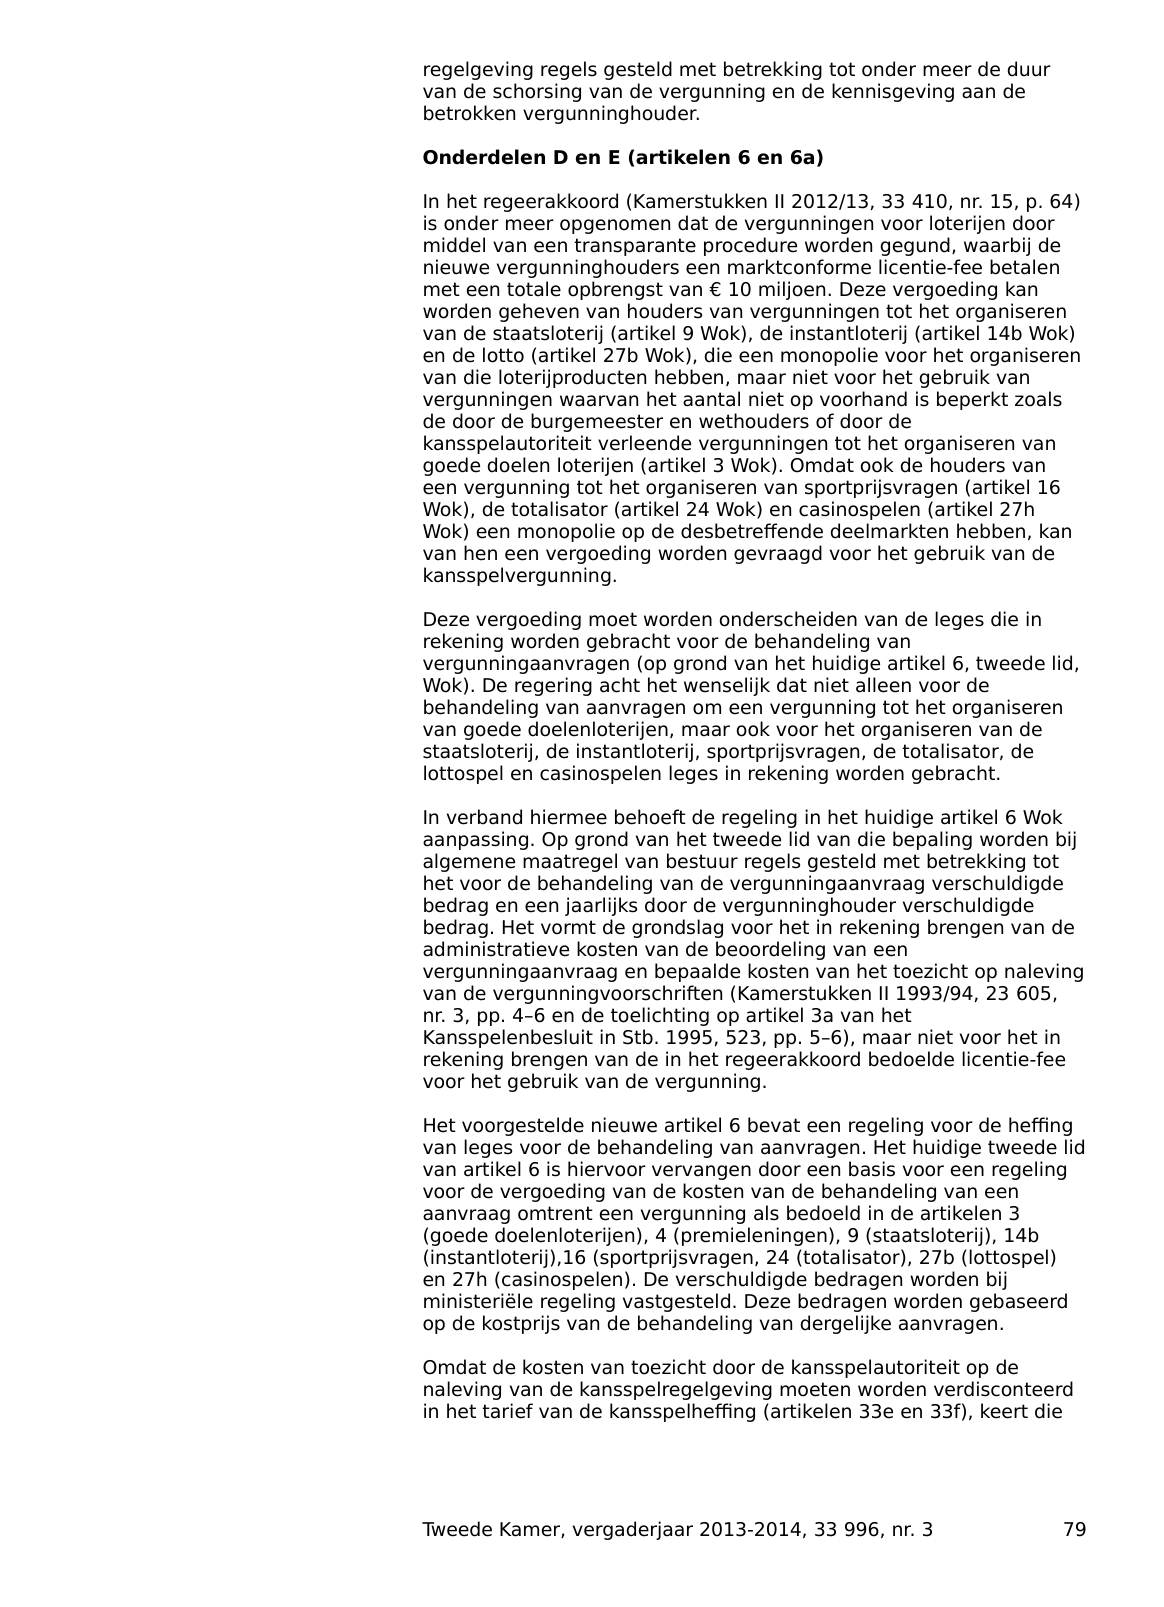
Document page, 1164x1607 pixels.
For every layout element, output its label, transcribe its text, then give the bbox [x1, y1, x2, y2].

text regelgeving regels gesteld met betrekking tot onder meer de duur van de schorsing van de vergunning en de kennisgeving aan de betrokken vergunninghouder. [422, 59, 1087, 125]
text Omdat de kosten van toezicht door de kansspelautoriteit op de naleving van de kansspelregelgeving moeten worden verdisconteerd in het tarief van de kansspelheffing (artikelen 33e en 33f), keert die [422, 1357, 1087, 1423]
text Deze vergoeding moet worden onderscheiden van de leges die in rekening worden gebracht voor de behandeling van vergunningaanvragen (op grond van het huidige artikel 6, tweede lid, Wok). De regering acht het wenselijk dat niet alleen voor de behandeling van aanvragen om een vergunning tot het organiseren van goede doelenloterijen, maar ook voor het organiseren van de staatsloterij, de instantloterij, sportprijsvragen, de totalisator, de lottospel en casinospelen leges in rekening worden gebracht. [422, 609, 1087, 785]
text Het voorgestelde nieuwe artikel 6 bevat een regeling voor de heffing van leges voor de behandeling van aanvragen. Het huidige tweede lid van artikel 6 is hiervoor vervangen door een basis voor een regeling voor de vergoeding van de kosten van de behandeling van een aanvraag omtrent een vergunning als bedoeld in de artikelen 3 (goede doelenloterijen), 4 (premieleningen), 9 (staatsloterij), 14b (instantloterij),16 (sportprijsvragen, 24 (totalisator), 27b (lottospel) en 27h (casinospelen). De verschuldigde bedragen worden bij ministeriële regeling vastgesteld. Deze bedragen worden gebaseerd op de kostprijs van de behandeling van dergelijke aanvragen. [422, 1115, 1087, 1335]
text In verband hiermee behoeft de regeling in het huidige artikel 6 Wok aanpassing. Op grond van het tweede lid van die bepaling worden bij algemene maatregel van bestuur regels gesteld met betrekking tot het voor de behandeling van de vergunningaanvraag verschuldigde bedrag en een jaarlijks door de vergunninghouder verschuldigde bedrag. Het vormt de grondslag voor het in rekening brengen van de administratieve kosten van de beoordeling van een vergunningaanvraag en bepaalde kosten van het toezicht op naleving van de vergunningvoorschriften (Kamerstukken II 1993/94, 23 605, nr. 3, pp. 4–6 en de toelichting op artikel 3a van het Kansspelenbesluit in Stb. 1995, 523, pp. 5–6), maar niet voor het in rekening brengen van de in het regeerakkoord bedoelde licentie-fee voor het gebruik van de vergunning. [422, 807, 1087, 1093]
subtitle Onderdelen D en E (artikelen 6 en 6a) [422, 147, 1087, 169]
text In het regeerakkoord (Kamerstukken II 2012/13, 33 410, nr. 15, p. 64) is onder meer opgenomen dat de vergunningen voor loterijen door middel van een transparante procedure worden gegund, waarbij de nieuwe vergunninghouders een marktconforme licentie-fee betalen met een totale opbrengst van € 10 miljoen. Deze vergoeding kan worden geheven van houders van vergunningen tot het organiseren van de staatsloterij (artikel 9 Wok), de instantloterij (artikel 14b Wok) en de lotto (artikel 27b Wok), die een monopolie voor het organiseren van die loterijproducten hebben, maar niet voor het gebruik van vergunningen waarvan het aantal niet op voorhand is beperkt zoals de door de burgemeester en wethouders of door de kansspelautoriteit verleende vergunningen tot het organiseren van goede doelen loterijen (artikel 3 Wok). Omdat ook de houders van een vergunning tot het organiseren van sportprijsvragen (artikel 16 Wok), de totalisator (artikel 24 Wok) en casinospelen (artikel 27h Wok) een monopolie op de desbetreffende deelmarkten hebben, kan van hen een vergoeding worden gevraagd voor het gebruik van de kansspelvergunning. [422, 191, 1087, 587]
